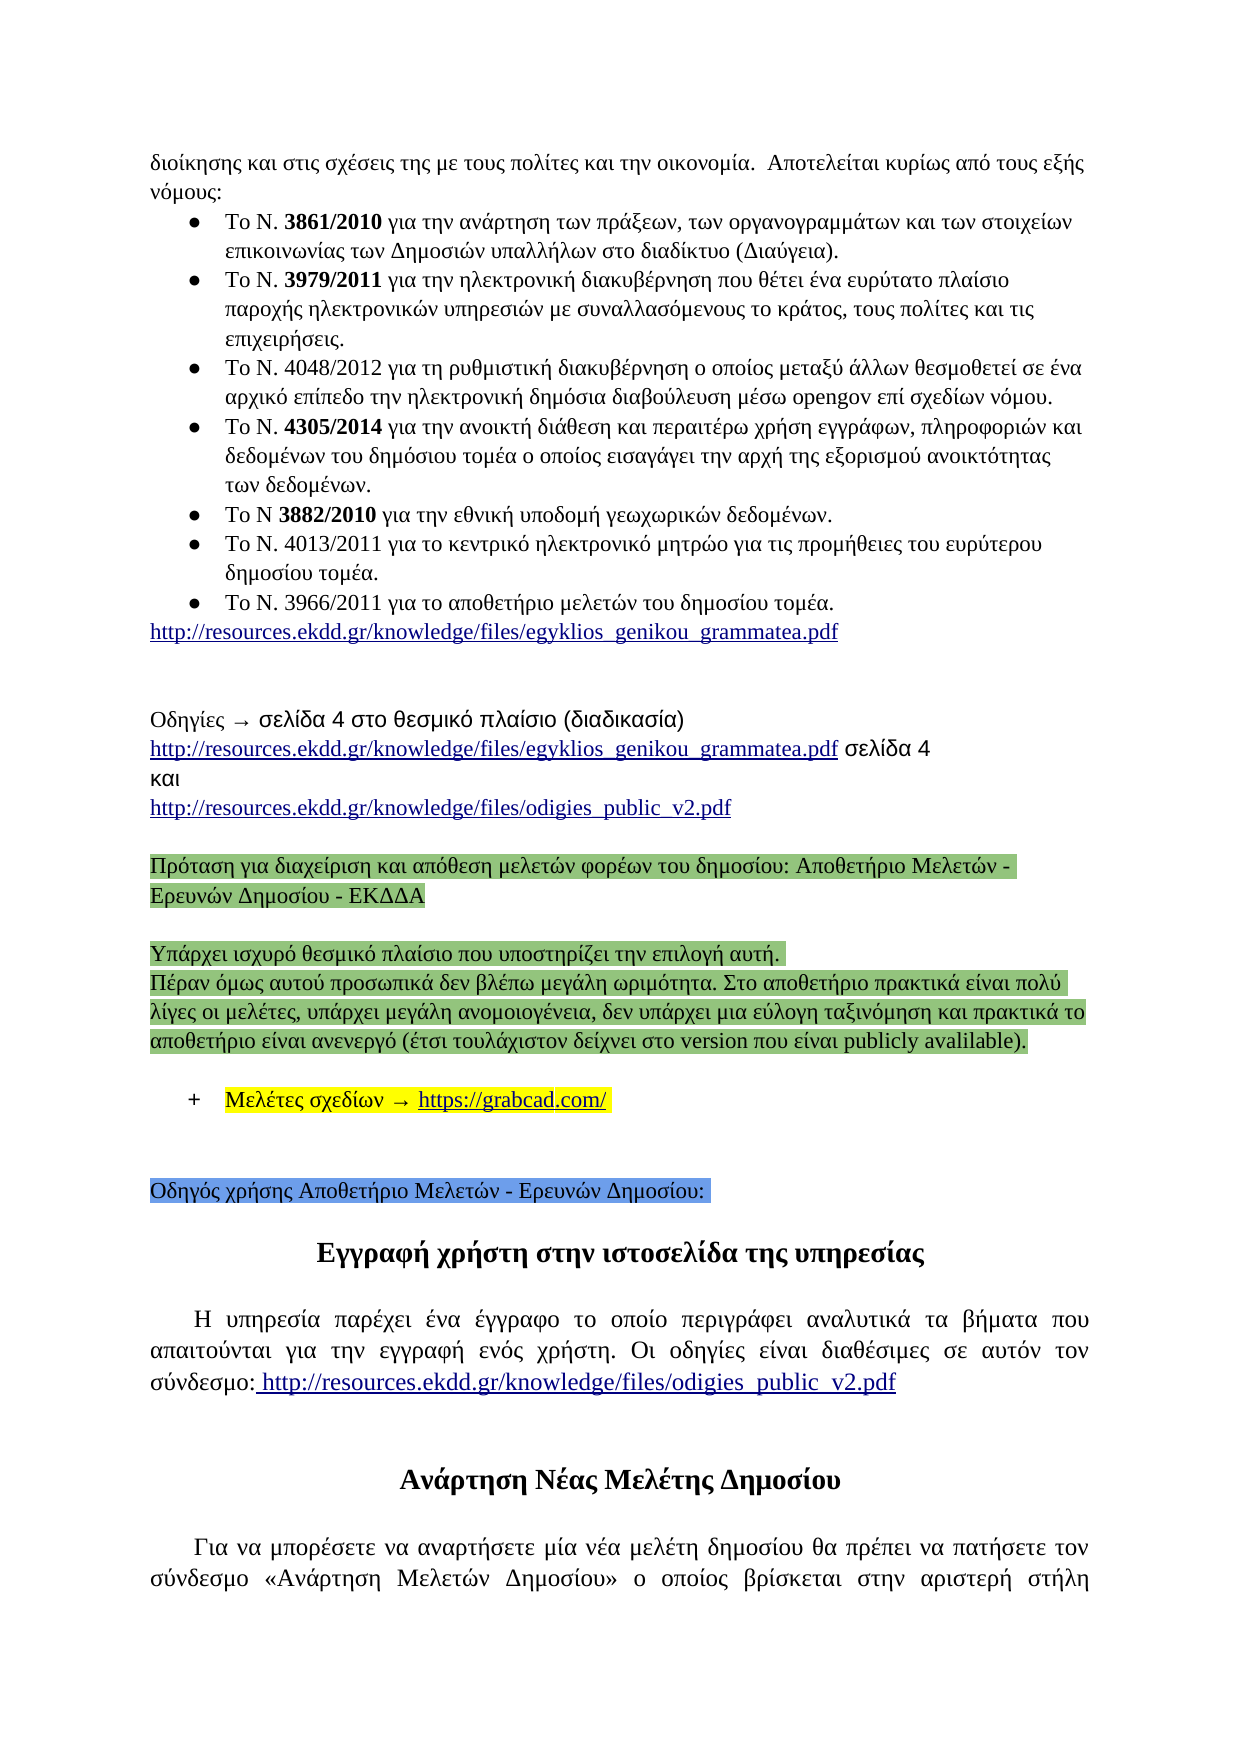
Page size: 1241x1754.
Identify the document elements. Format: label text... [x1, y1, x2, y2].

list Το Ν 3882/2010 για την εθνική υποδομή γεωχωρικών δεδομένων. [187, 501, 1091, 527]
text Ανάρτηση Νέας Μελέτης Δημοσίου [150, 1464, 1091, 1496]
text Εγγραφή χρήστη στην ιστοσελίδα της υπηρεσίας [150, 1236, 1091, 1268]
text και [150, 766, 1091, 791]
list Το Ν. 4013/2011 για το κεντρικό ηλεκτρονικό μητρώο για τις προμήθειες του ευρύτερου δημοσίου τομέα. [187, 531, 1091, 586]
text Η υπηρεσία παρέχει ένα έγγραφο το οποίο περιγράφει αναλυτικά τα βήματα που απαιτούνται για την εγγραφή ενός χρήστη. Οι οδηγίες είναι διαθέσιμες σε αυτόν τον σύνδεσμο: http://resources.ekdd.gr/knowledge/files/odigies_public_v2.pdf [150, 1305, 1091, 1396]
text http://resources.ekdd.gr/knowledge/files/egyklios_genikou_grammatea.pdf [150, 619, 1091, 644]
text Πρόταση για διαχείριση και απόθεση μελετών φορέων του δημοσίου: Αποθετήριο Μελετών - Ερευνών Δημοσίου - ΕΚΔΔΑ [150, 853, 1091, 908]
list To N. 4048/2012 για τη ρυθμιστική διακυβέρνηση ο οποίος μεταξύ άλλων θεσμοθετεί σε ένα αρχικό επίπεδο την ηλεκτρονική δημόσια διαβούλευση μέσω opengov επί σχεδίων νόμου. [187, 355, 1091, 410]
text Οδηγός χρήσης Αποθετήριο Μελετών - Ερευνών Δημοσίου: [150, 1178, 1091, 1203]
list Το Ν. 3966/2011 για το αποθετήριο μελετών του δημοσίου τομέα. [187, 589, 1091, 615]
text Πέραν όμως αυτού προσωπικά δεν βλέπω μεγάλη ωριμότητα. Στο αποθετήριο πρακτικά είναι πολύ λίγες οι μελέτες, υπάρχει μεγάλη ανομοιογένεια, δεν υπάρχει μια εύλογη ταξινόμηση και πρακτικά το αποθετήριο είναι ανενεργό (έτσι τουλάχιστον δείχνει στο version που είναι publicly avalilable). [150, 970, 1091, 1054]
text διοίκησης και στις σχέσεις της με τους πολίτες και την οικονομία. Αποτελείται κυρίως από τους εξής νόμους: [150, 150, 1091, 204]
list Το Ν. 3861/2010 για την ανάρτηση των πράξεων, των οργανογραμμάτων και των στοιχείων επικοινωνίας των Δημοσιών υπαλλήλων στο διαδίκτυο (Διαύγεια). [187, 208, 1091, 263]
list Μελέτες σχεδίων → https://grabcad.com/ [187, 1087, 1091, 1113]
text Οδηγίες → σελίδα 4 στο θεσμικό πλαίσιο (διαδικασία) http://resources.ekdd.gr/knowledge/files/egyklios_genikou_grammatea.pdf σελίδα 4 [150, 707, 1091, 762]
list Το Ν. 4305/2014 για την ανοικτή διάθεση και περαιτέρω χρήση εγγράφων, πληροφοριών και δεδομένων του δημόσιου τομέα ο οποίος εισαγάγει την αρχή της εξορισμού ανοικτότητας των δεδομένων. [187, 413, 1091, 497]
text Για να μπορέσετε να αναρτήσετε μία νέα μελέτη δημοσίου θα πρέπει να πατήσετε τον σύνδεσμο «Ανάρτηση Μελετών Δημοσίου» ο οποίος βρίσκεται στην αριστερή στήλη [150, 1533, 1091, 1592]
text http://resources.ekdd.gr/knowledge/files/odigies_public_v2.pdf [150, 795, 1091, 820]
text Υπάρχει ισχυρό θεσμικό πλαίσιο που υποστηρίζει την επιλογή αυτή. [150, 941, 1091, 966]
list Το Ν. 3979/2011 για την ηλεκτρονική διακυβέρνηση που θέτει ένα ευρύτατο πλαίσιο παροχής ηλεκτρονικών υπηρεσιών με συναλλασόμενους το κράτος, τους πολίτες και τις επιχειρήσεις. [187, 267, 1091, 351]
